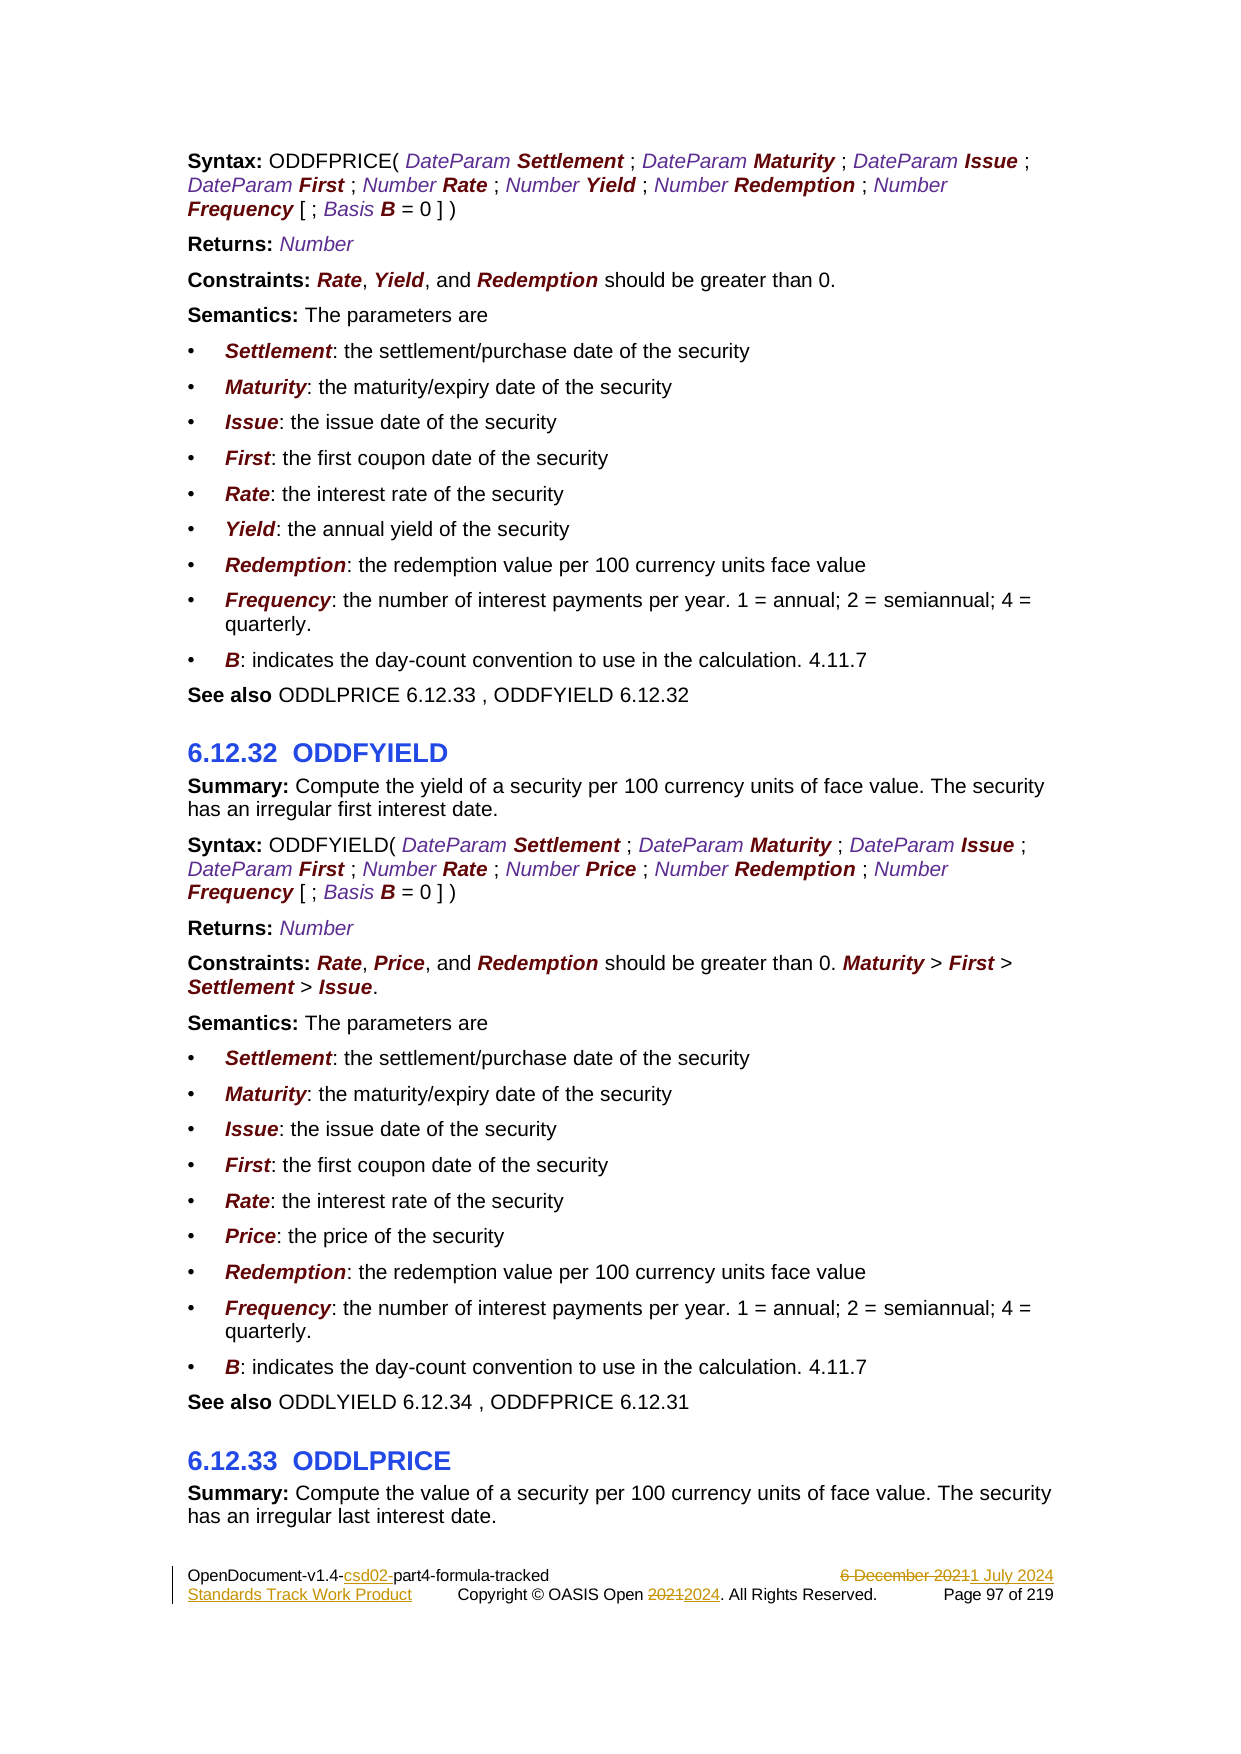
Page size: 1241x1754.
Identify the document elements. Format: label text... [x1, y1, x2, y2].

text Returns: Number [187, 233, 1053, 256]
list B: indicates the day-count convention to use in the calculation. 4.11.7 [187, 648, 1053, 672]
text Syntax: ODDFPRICE( DateParam Settlement ; DateParam Maturity ; DateParam Issue ; DateParam First ; Number Rate ; Number Yield ; Number Redemption ; Number Frequency [ ; Basis B = 0 ] ) [187, 150, 1053, 221]
list Rate: the interest rate of the security [187, 482, 1053, 506]
list Redemption: the redemption value per 100 currency units face value [187, 553, 1053, 577]
text Returns: Number [187, 916, 1053, 940]
text Semantics: The parameters are [187, 1011, 1053, 1034]
list Maturity: the maturity/expiry date of the security [187, 1082, 1053, 1106]
text Summary: Compute the value of a security per 100 currency units of face value. The security has an irregular last interest date. [187, 1481, 1053, 1528]
subtitle ODDFYIELD [187, 738, 1053, 768]
subtitle ODDLPRICE [187, 1445, 1053, 1475]
text Constraints: Rate, Price, and Redemption should be greater than 0. Maturity > First > Settlement > Issue. [187, 952, 1053, 999]
text Syntax: ODDFYIELD( DateParam Settlement ; DateParam Maturity ; DateParam Issue ; DateParam First ; Number Rate ; Number Price ; Number Redemption ; Number Frequency [ ; Basis B = 0 ] ) [187, 833, 1053, 904]
list Settlement: the settlement/purchase date of the security [187, 339, 1053, 363]
list Issue: the issue date of the security [187, 1118, 1053, 1141]
text See also ODDLPRICE 6.12.33 , ODDFYIELD 6.12.32 [187, 684, 1053, 707]
list B: indicates the day-count convention to use in the calculation. 4.11.7 [187, 1355, 1053, 1379]
list Redemption: the redemption value per 100 currency units face value [187, 1260, 1053, 1284]
text Summary: Compute the yield of a security per 100 currency units of face value. The security has an irregular first interest date. [187, 774, 1053, 821]
list Issue: the issue date of the security [187, 411, 1053, 434]
list Yield: the annual yield of the security [187, 518, 1053, 541]
text Constraints: Rate, Yield, and Redemption should be greater than 0. [187, 268, 1053, 292]
list First: the first coupon date of the security [187, 1153, 1053, 1177]
list Settlement: the settlement/purchase date of the security [187, 1047, 1053, 1070]
list Maturity: the maturity/expiry date of the security [187, 375, 1053, 399]
list Rate: the interest rate of the security [187, 1189, 1053, 1213]
list Frequency: the number of interest payments per year. 1 = annual; 2 = semiannual; 4 = quarterly. [187, 589, 1053, 636]
text Semantics: The parameters are [187, 304, 1053, 327]
list Frequency: the number of interest payments per year. 1 = annual; 2 = semiannual; 4 = quarterly. [187, 1296, 1053, 1343]
list First: the first coupon date of the security [187, 446, 1053, 470]
text See also ODDLYIELD 6.12.34 , ODDFPRICE 6.12.31 [187, 1391, 1053, 1414]
list Price: the price of the security [187, 1225, 1053, 1248]
